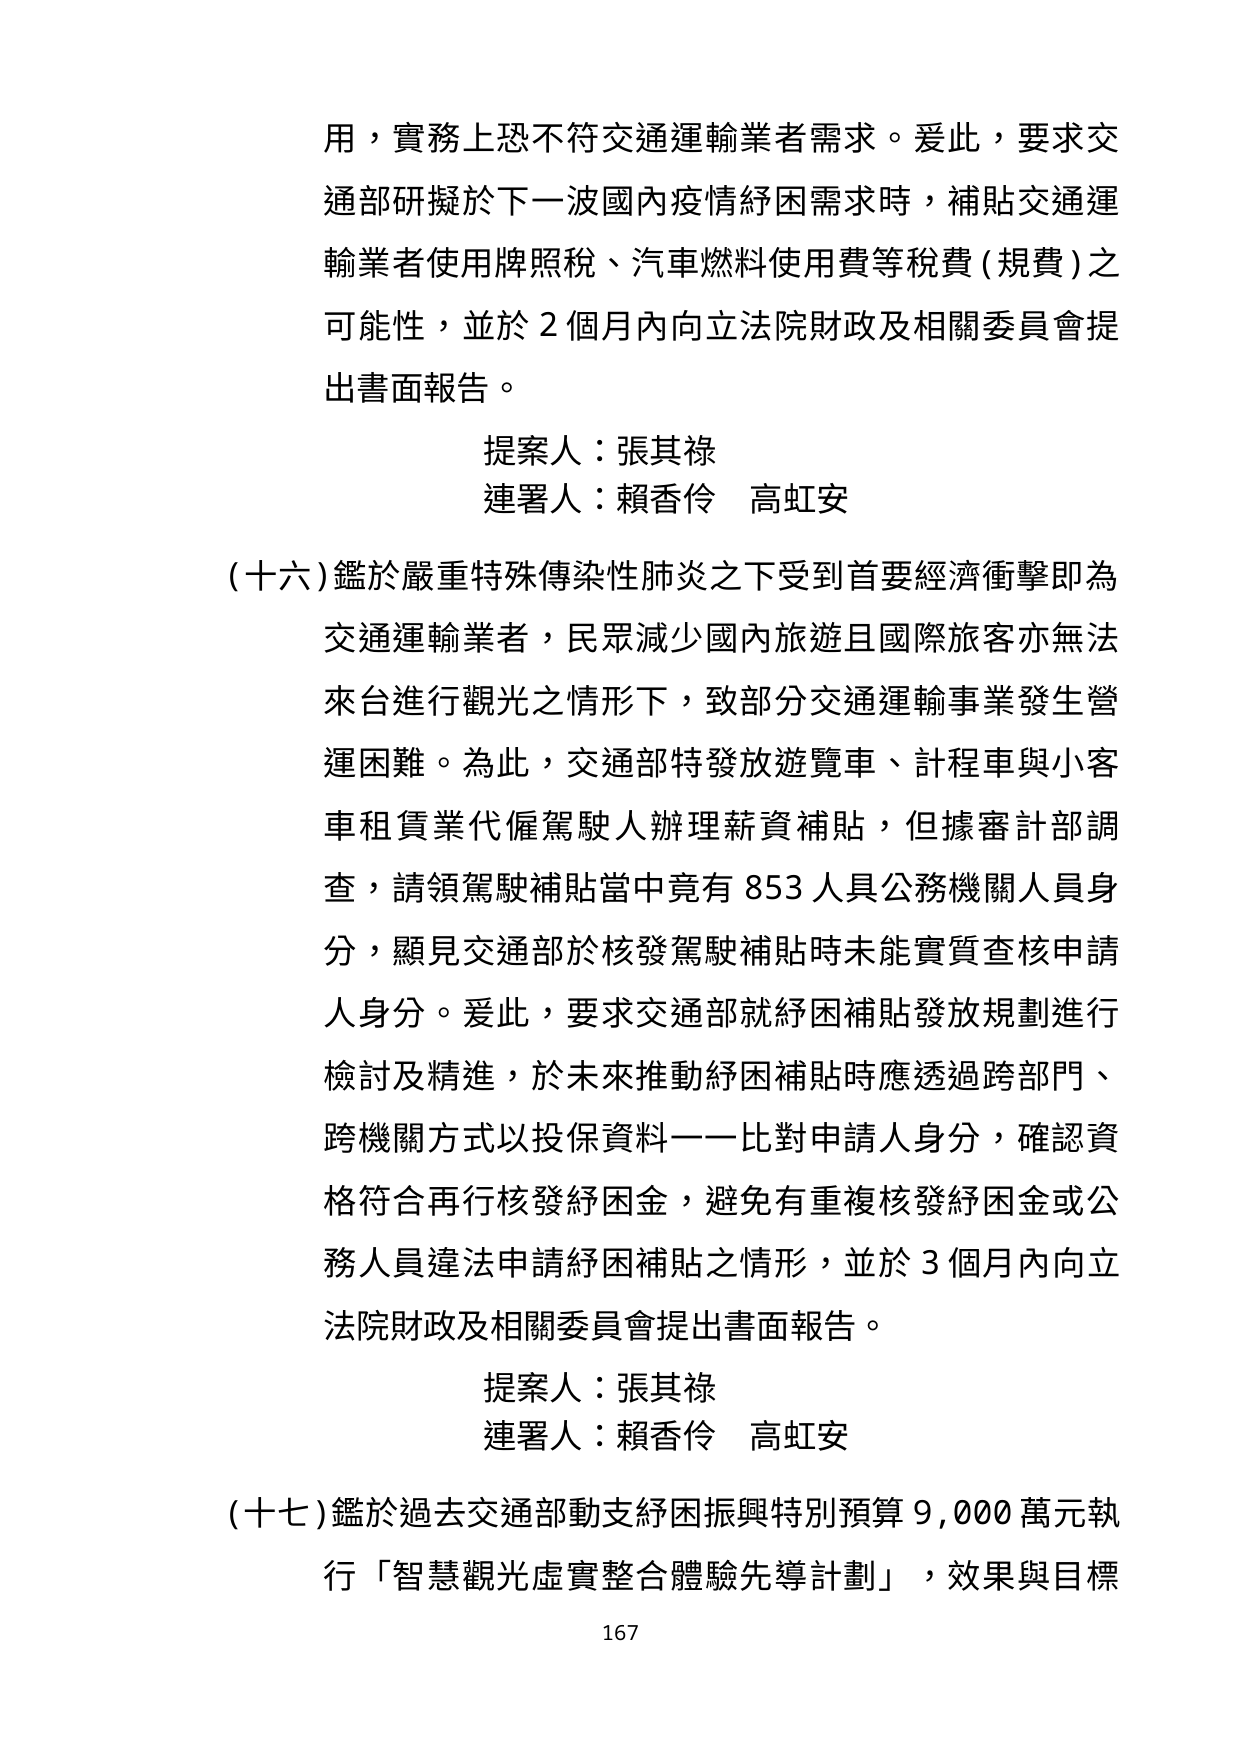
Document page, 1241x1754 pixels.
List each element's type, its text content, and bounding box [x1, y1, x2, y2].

text 提案人：張其祿 [483, 407, 1120, 469]
text 用，實務上恐不符交通運輸業者需求。爰此，要求交通部研擬於下一波國內疫情紓困需求時，補貼交通運輸業者使用牌照稅、汽車燃料使用費等稅費(規費)之可能性，並於2個月內向立法院財政及相關委員會提出書面報告。 [223, 94, 1120, 407]
text 提案人：張其祿 [483, 1344, 1120, 1407]
text (十六)鑑於嚴重特殊傳染性肺炎之下受到首要經濟衝擊即為交通運輸業者，民眾減少國內旅遊且國際旅客亦無法來台進行觀光之情形下，致部分交通運輸事業發生營運困難。為此，交通部特發放遊覽車、計程車與小客車租賃業代僱駕駛人辦理薪資補貼，但據審計部調查，請領駕駛補貼當中竟有853人具公務機關人員身分，顯見交通部於核發駕駛補貼時未能實質查核申請人身分。爰此，要求交通部就紓困補貼發放規劃進行檢討及精進，於未來推動紓困補貼時應透過跨部門、跨機關方式以投保資料一一比對申請人身分，確認資格符合再行核發紓困金，避免有重複核發紓困金或公務人員違法申請紓困補貼之情形，並於3個月內向立法院財政及相關委員會提出書面報告。 [223, 532, 1120, 1344]
text 連署人：賴香伶 高虹安 [483, 1407, 1120, 1459]
text (十七)鑑於過去交通部動支紓困振興特別預算9,000萬元執行「智慧觀光虛實整合體驗先導計劃」，效果與目標 [223, 1469, 1120, 1594]
text 連署人：賴香伶 高虹安 [483, 469, 1120, 522]
